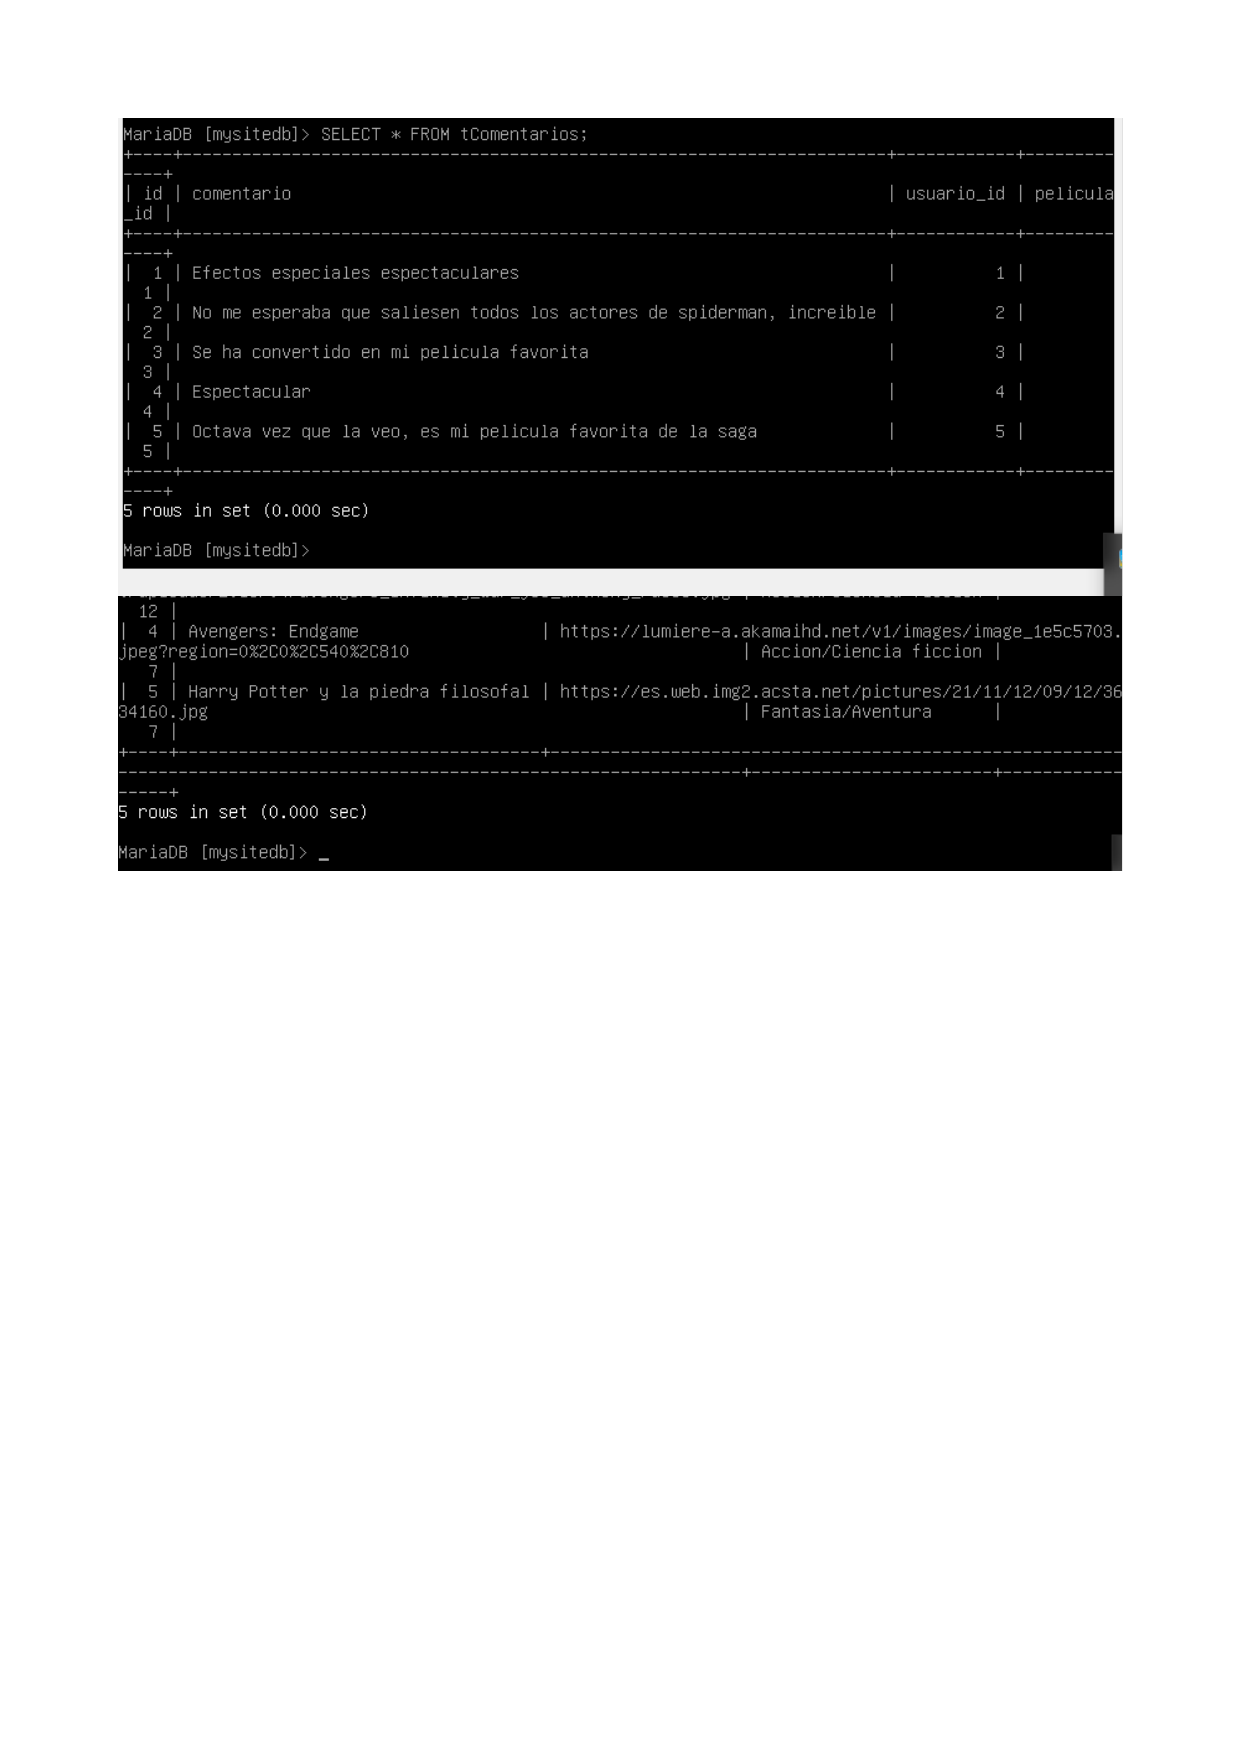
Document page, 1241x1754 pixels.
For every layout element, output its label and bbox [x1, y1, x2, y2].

picture [118, 118, 1123, 871]
